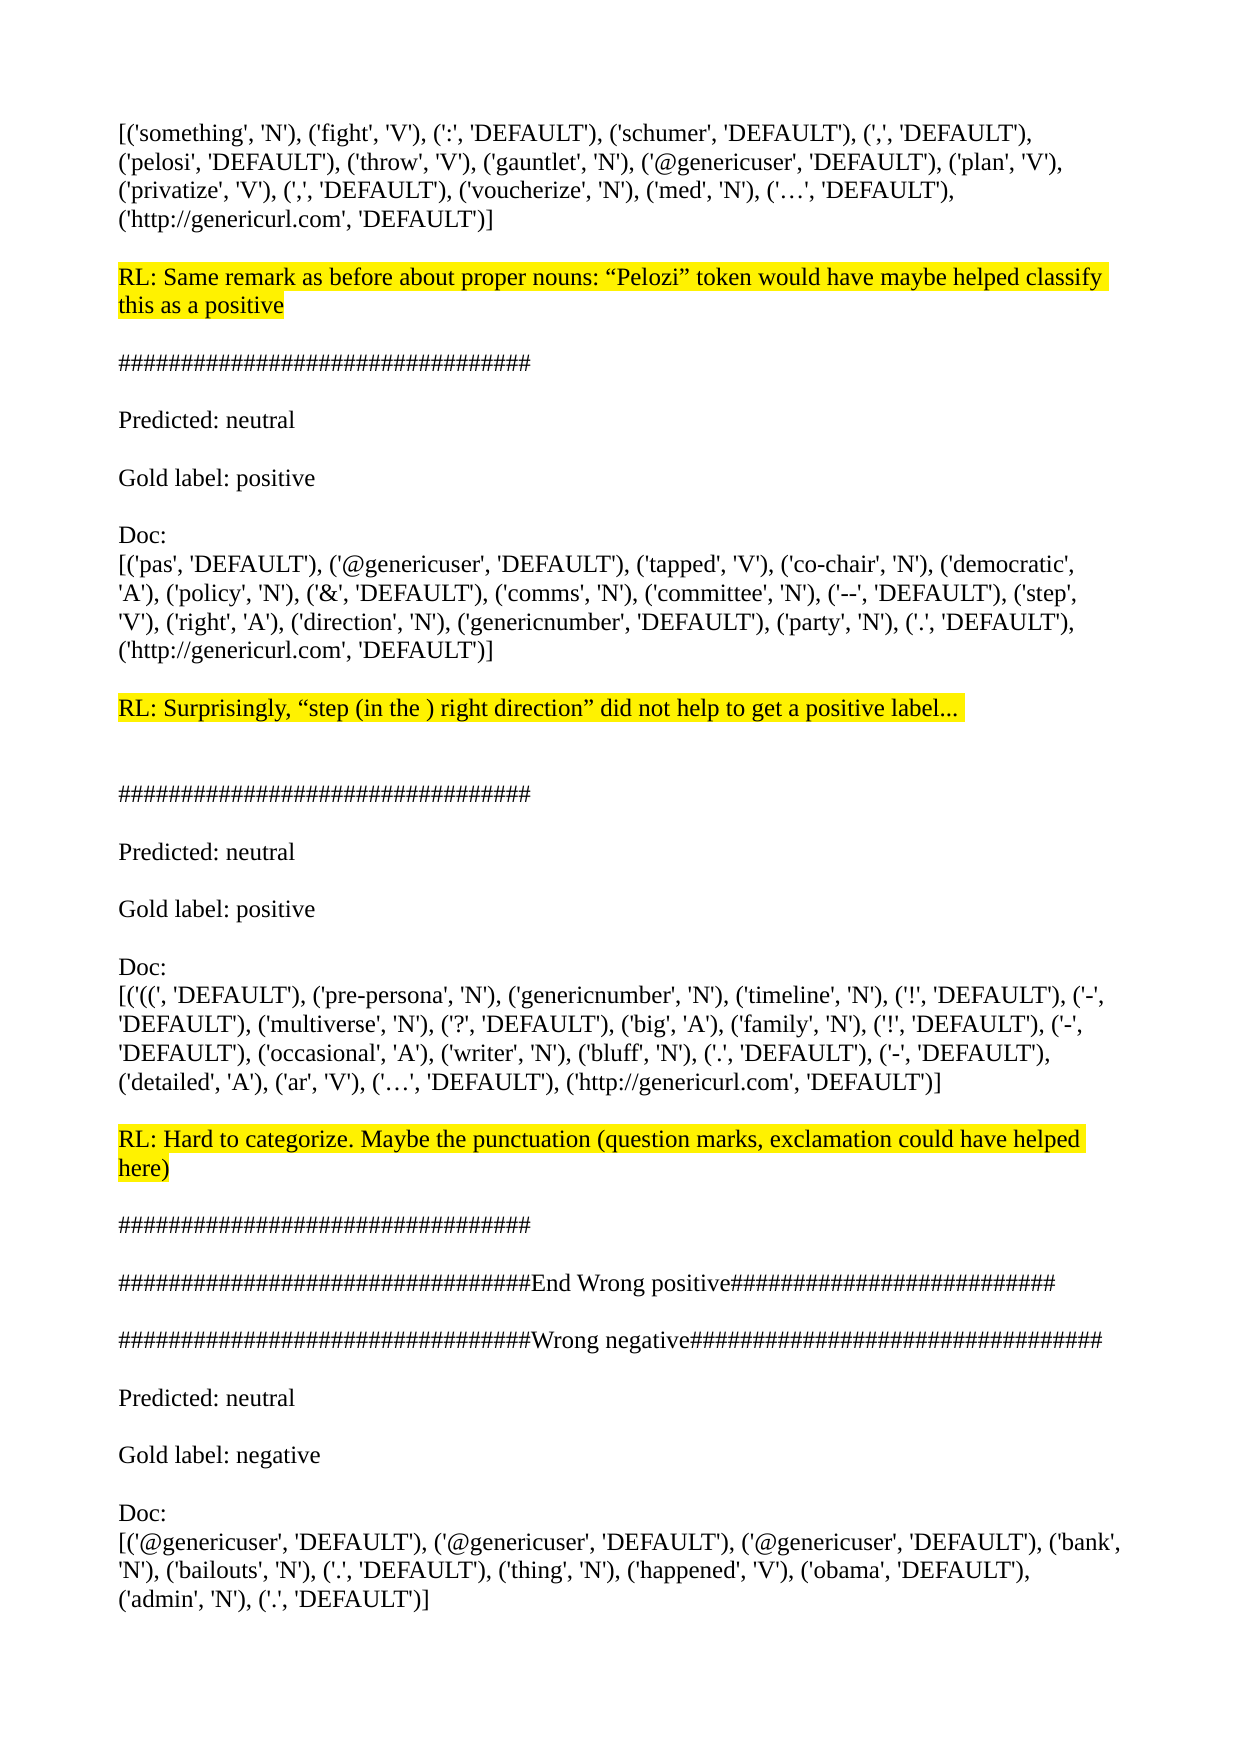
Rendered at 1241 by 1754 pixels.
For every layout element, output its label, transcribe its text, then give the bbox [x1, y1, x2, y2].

text [('@genericuser', 'DEFAULT'), ('@genericuser', 'DEFAULT'), ('@genericuser', 'DEFAULT'), ('bank', 'N'), ('bailouts', 'N'), ('.', 'DEFAULT'), ('thing', 'N'), ('happened', 'V'), ('obama', 'DEFAULT'), ('admin', 'N'), ('.', 'DEFAULT')] [118, 1527, 1122, 1613]
text Doc: [118, 952, 1122, 981]
text Predicted: neutral [118, 406, 1122, 434]
text RL: Same remark as before about proper nouns: “Pelozi” token would have maybe helped classify this as a positive [118, 262, 1122, 319]
text Gold label: positive [118, 894, 1122, 923]
text ################################# [118, 779, 1122, 808]
text Predicted: neutral [118, 1383, 1122, 1412]
text Gold label: positive [118, 463, 1122, 492]
text RL: Hard to categorize. Maybe the punctuation (question marks, exclamation could have helped here) [118, 1124, 1122, 1182]
text #################################End Wrong positive########################## [118, 1268, 1122, 1297]
text [('pas', 'DEFAULT'), ('@genericuser', 'DEFAULT'), ('tapped', 'V'), ('co-chair', 'N'), ('democratic', 'A'), ('policy', 'N'), ('&', 'DEFAULT'), ('comms', 'N'), ('committee', 'N'), ('--', 'DEFAULT'), ('step', 'V'), ('right', 'A'), ('direction', 'N'), ('genericnumber', 'DEFAULT'), ('party', 'N'), ('.', 'DEFAULT'), ('http://genericurl.com', 'DEFAULT')] [118, 549, 1122, 664]
text #################################Wrong negative################################# [118, 1326, 1122, 1354]
text Predicted: neutral [118, 837, 1122, 866]
text ################################# [118, 1211, 1122, 1239]
text Doc: [118, 521, 1122, 549]
text Doc: [118, 1498, 1122, 1527]
text [('something', 'N'), ('fight', 'V'), (':', 'DEFAULT'), ('schumer', 'DEFAULT'), (',', 'DEFAULT'), ('pelosi', 'DEFAULT'), ('throw', 'V'), ('gauntlet', 'N'), ('@genericuser', 'DEFAULT'), ('plan', 'V'), ('privatize', 'V'), (',', 'DEFAULT'), ('voucherize', 'N'), ('med', 'N'), ('…', 'DEFAULT'), ('http://genericurl.com', 'DEFAULT')] [118, 118, 1122, 233]
text ################################# [118, 348, 1122, 377]
text Gold label: negative [118, 1441, 1122, 1469]
text [('((', 'DEFAULT'), ('pre-persona', 'N'), ('genericnumber', 'N'), ('timeline', 'N'), ('!', 'DEFAULT'), ('-', 'DEFAULT'), ('multiverse', 'N'), ('?', 'DEFAULT'), ('big', 'A'), ('family', 'N'), ('!', 'DEFAULT'), ('-', 'DEFAULT'), ('occasional', 'A'), ('writer', 'N'), ('bluff', 'N'), ('.', 'DEFAULT'), ('-', 'DEFAULT'), ('detailed', 'A'), ('ar', 'V'), ('…', 'DEFAULT'), ('http://genericurl.com', 'DEFAULT')] [118, 981, 1122, 1096]
text RL: Surprisingly, “step (in the ) right direction” did not help to get a positive label... [118, 693, 1122, 722]
